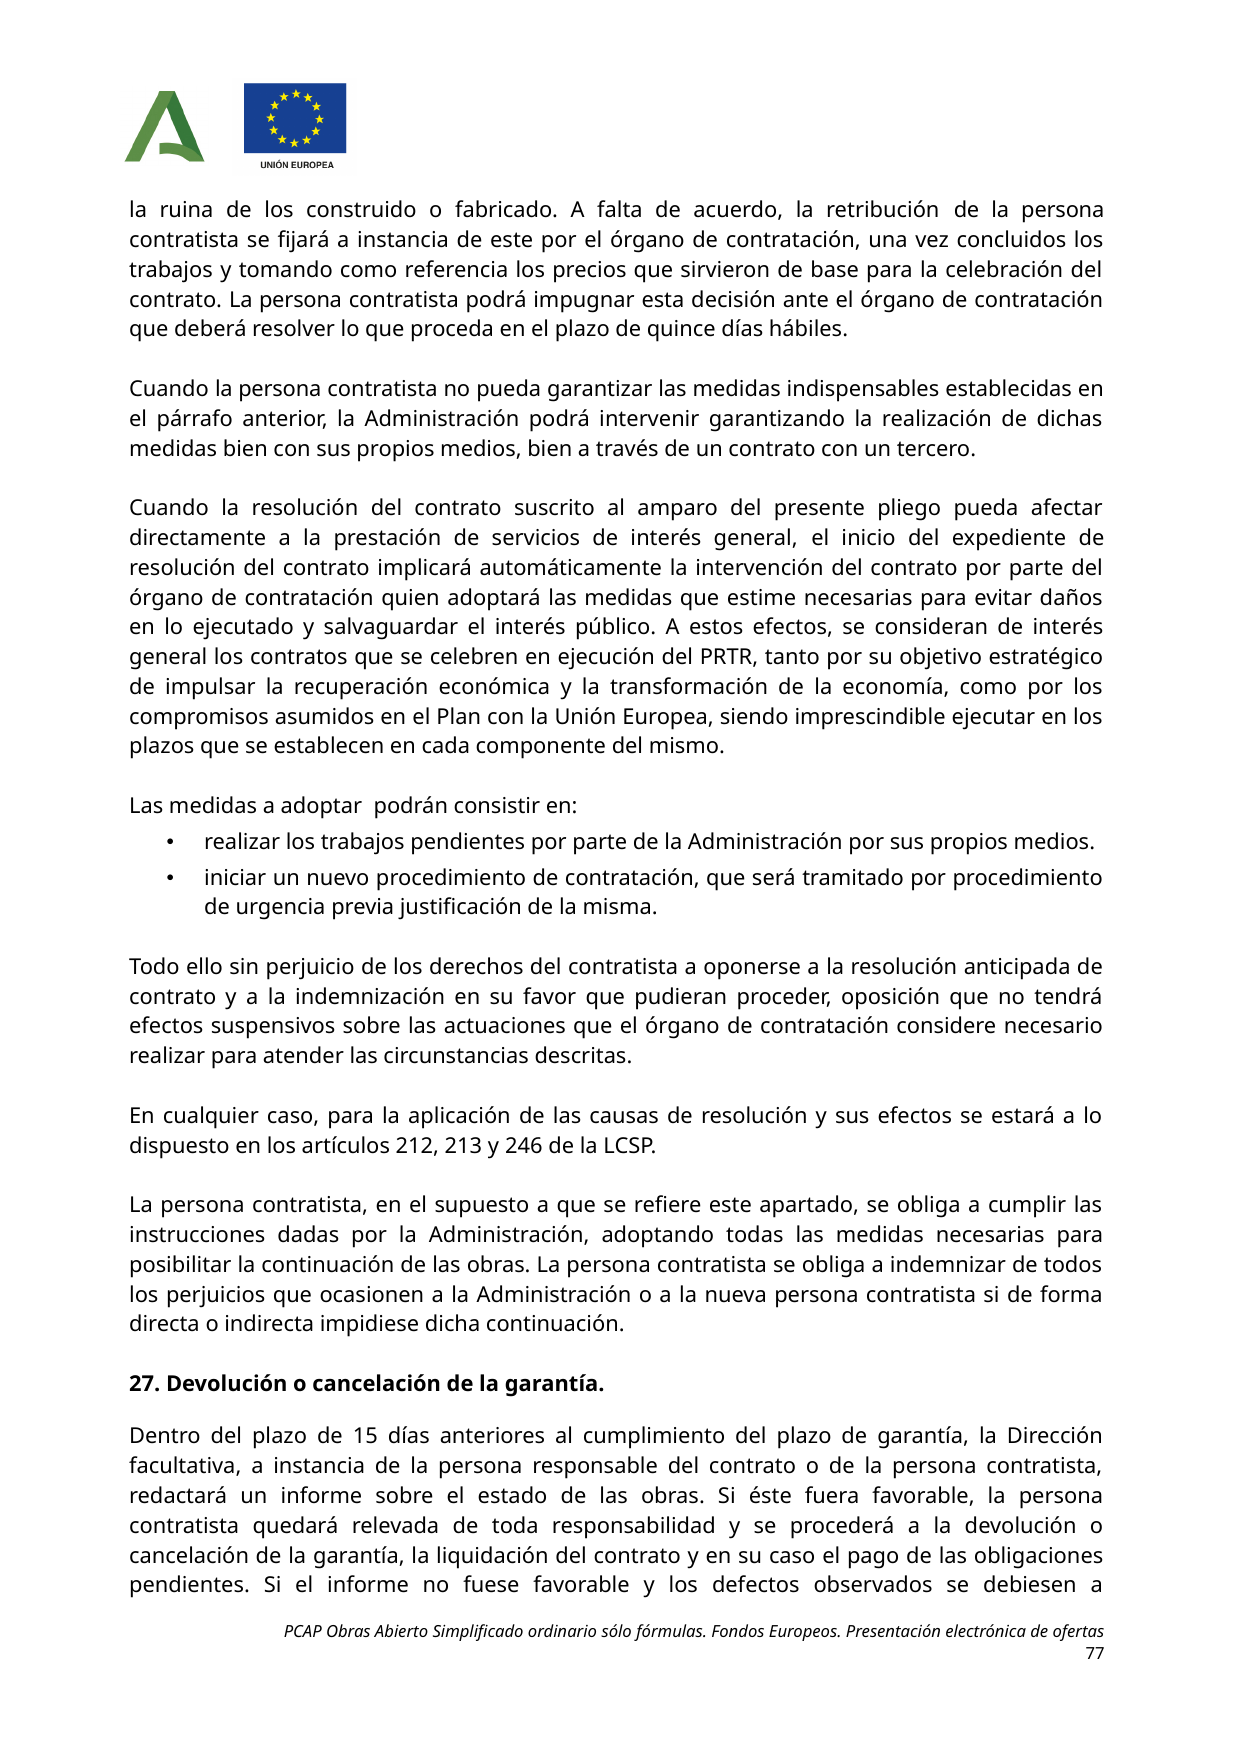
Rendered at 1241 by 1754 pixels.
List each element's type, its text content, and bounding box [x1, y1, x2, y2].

text En cualquier caso, para la aplicación de las causas de resolución y sus efectos se estará a lo dispuesto en los artículos 212, 213 y 246 de la LCSP. [129, 1100, 1104, 1159]
picture [120, 86, 209, 166]
list iniciar un nuevo procedimiento de contratación, que será tramitado por procedimiento de urgencia previa justificación de la misma. [166, 862, 1104, 921]
text Cuando la resolución del contrato suscrito al amparo del presente pliego pueda afectar directamente a la prestación de servicios de interés general, el inicio del expediente de resolución del contrato implicará automáticamente la intervención del contrato por parte del órgano de contratación quien adoptará las medidas que estime necesarias para evitar daños en lo ejecutado y salvaguardar el interés público. A estos efectos, se consideran de interés general los contratos que se celebren en ejecución del PRTR, tanto por su objetivo estratégico de impulsar la recuperación económica y la transformación de la economía, como por los compromisos asumidos en el Plan con la Unión Europea, siendo imprescindible ejecutar en los plazos que se establecen en cada componente del mismo. [129, 492, 1104, 760]
list Todo ello sin perjuicio de los derechos del contratista a oponerse a la resolución anticipada de contrato y a la indemnización en su favor que pudieran proceder, oposición que no tendrá efectos suspensivos sobre las actuaciones que el órgano de contratación considere necesario realizar para atender las circunstancias descritas. [129, 951, 1104, 1070]
text La persona contratista, en el supuesto a que se refiere este apartado, se obliga a cumplir las instrucciones dadas por la Administración, adoptando todas las medidas necesarias para posibilitar la continuación de las obras. La persona contratista se obliga a indemnizar de todos los perjuicios que ocasionen a la Administración o a la nueva persona contratista si de forma directa o indirecta impidiese dicha continuación. [129, 1189, 1104, 1338]
list realizar los trabajos pendientes por parte de la Administración por sus propios medios. [166, 826, 1104, 856]
text Cuando la persona contratista no pueda garantizar las medidas indispensables establecidas en el párrafo anterior, la Administración podrá intervenir garantizando la realización de dichas medidas bien con sus propios medios, bien a través de un contrato con un tercero. [129, 373, 1104, 462]
text Las medidas a adoptar podrán consistir en: [129, 790, 1104, 820]
picture [232, 78, 358, 176]
text 27. Devolución o cancelación de la garantía. [129, 1368, 1104, 1398]
text la ruina de los construido o fabricado. A falta de acuerdo, la retribución de la persona contratista se fijará a instancia de este por el órgano de contratación, una vez concluidos los trabajos y tomando como referencia los precios que sirvieron de base para la celebración del contrato. La persona contratista podrá impugnar esta decisión ante el órgano de contratación que deberá resolver lo que proceda en el plazo de quince días hábiles. [129, 194, 1104, 343]
text Dentro del plazo de 15 días anteriores al cumplimiento del plazo de garantía, la Dirección facultativa, a instancia de la persona responsable del contrato o de la persona contratista, redactará un informe sobre el estado de las obras. Si éste fuera favorable, la persona contratista quedará relevada de toda responsabilidad y se procederá a la devolución o cancelación de la garantía, la liquidación del contrato y en su caso el pago de las obligaciones pendientes. Si el informe no fuese favorable y los defectos observados se debiesen a [129, 1421, 1104, 1599]
